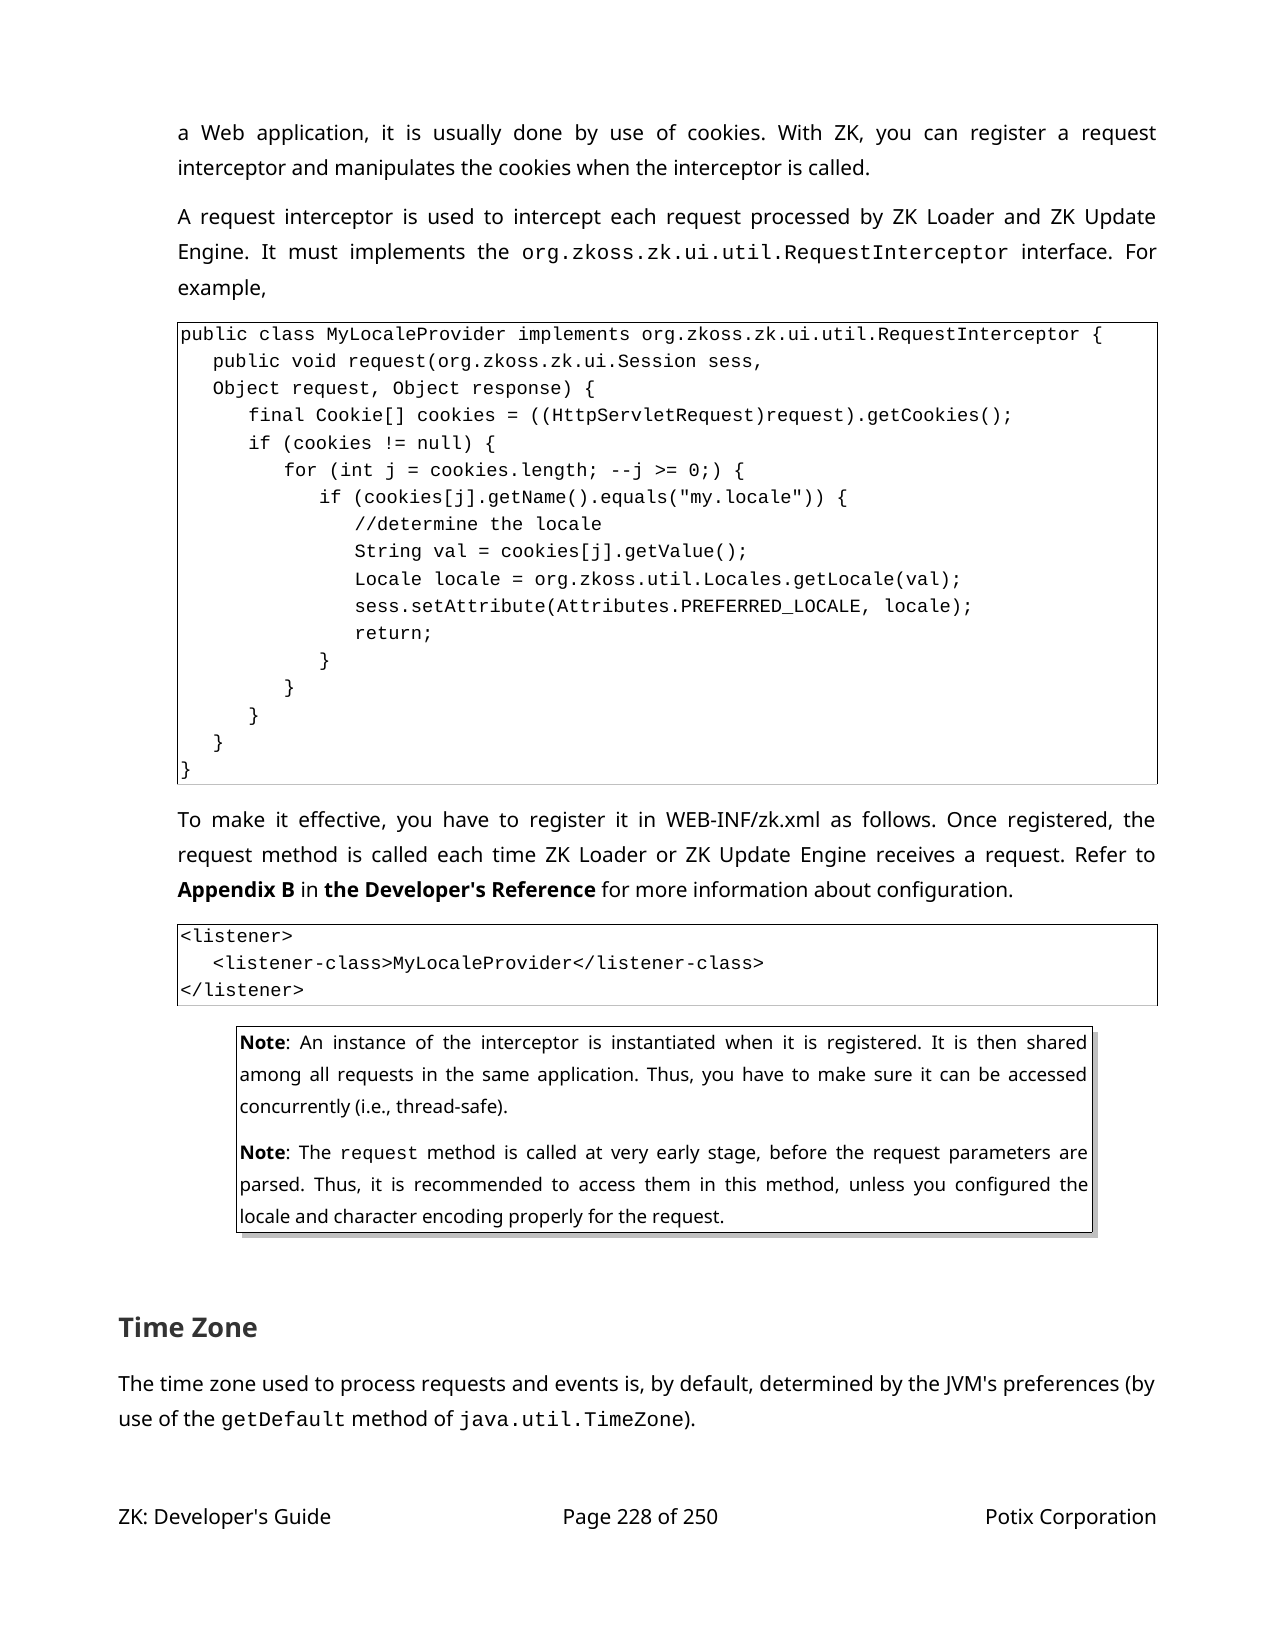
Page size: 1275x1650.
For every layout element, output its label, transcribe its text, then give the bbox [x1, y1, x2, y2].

text Object request, Object response) { [178, 376, 1157, 400]
text Note: An instance of the interceptor is instantiated when it is registered. It is then shared among all requests in the same application. Thus, you have to make sure it can be accessed concurrently (i.e., thread-safe). [237, 1027, 1092, 1118]
text public class MyLocaleProvider implements org.zkoss.zk.ui.util.RequestInterceptor { [178, 323, 1157, 346]
text //determine the locale [178, 512, 1157, 536]
text Locale locale = org.zkoss.util.Locales.getLocale(val); [178, 566, 1157, 591]
text if (cookies[j].getName().equals("my.locale")) { [178, 485, 1157, 509]
text final Cookie[] cookies = ((HttpServletRequest)request).getCookies(); [178, 403, 1157, 428]
text } [178, 702, 1157, 727]
text sess.setAttribute(Attributes.PREFERRED_LOCALE, locale); [178, 594, 1157, 618]
text Note: The request method is called at very early stage, before the request parameters are parsed. Thus, it is recommended to access them in this method, unless you configured the locale and character encoding properly for the request. [237, 1136, 1092, 1232]
text } [178, 757, 1157, 784]
text <listener> [178, 925, 1157, 948]
text if (cookies != null) { [178, 431, 1157, 455]
text for (int j = cookies.length; --j >= 0;) { [178, 458, 1157, 482]
text public void request(org.zkoss.zk.ui.Session sess, [178, 349, 1157, 373]
text } [178, 648, 1157, 672]
text } [178, 675, 1157, 699]
text } [178, 729, 1157, 754]
subtitle Time Zone [118, 1308, 1157, 1345]
text a Web application, it is usually done by use of cookies. With ZK, you can register a request interceptor and manipulates the cookies when the interceptor is called. [177, 118, 1157, 182]
text A request interceptor is used to intercept each request processed by ZK Loader and ZK Update Engine. It must implements the org.zkoss.zk.ui.util.RequestInterceptor interface. For example, [177, 202, 1157, 301]
text String val = cookies[j].getValue(); [178, 539, 1157, 563]
text <listener-class>MyLocaleProvider</listener-class> [178, 951, 1157, 975]
text </listener> [178, 978, 1157, 1005]
text To make it effective, you have to register it in WEB-INF/zk.xml as follows. Once registered, the request method is called each time ZK Loader or ZK Update Engine receives a request. Refer to Appendix B in the Developer's Reference for more information about configuration. [177, 805, 1157, 903]
text The time zone used to process requests and events is, by default, determined by the JVM's preferences (by use of the getDefault method of java.util.TimeZone). [118, 1369, 1157, 1433]
text return; [178, 621, 1157, 645]
